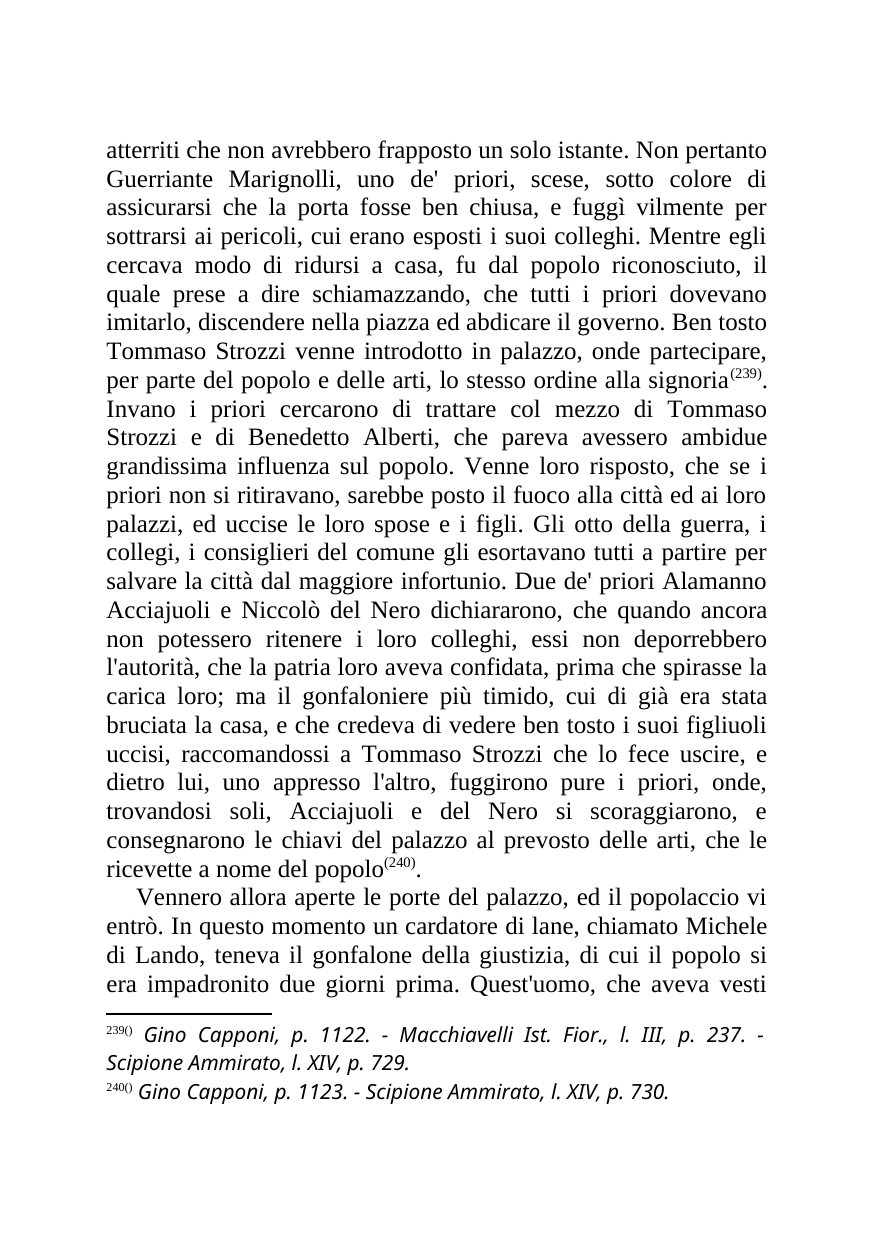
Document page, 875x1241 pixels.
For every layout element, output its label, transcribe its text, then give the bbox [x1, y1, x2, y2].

text Vennero allora aperte le porte del palazzo, ed il popolaccio vi entrò. In questo momento un cardatore di lane, chiamato Michele di Lando, teneva il gonfalone della giustizia, di cui il popolo si era impadronito due giorni prima. Quest'uomo, che aveva vesti [106, 882, 768, 997]
text () Gino Capponi, p. 1122. - Macchiavelli Ist. Fior., l. III, p. 237. - Scipione Ammirato, l. XIV, p. 729. [106, 1020, 768, 1077]
text atterriti che non avrebbero frapposto un solo istante. Non pertanto Guerriante Marignolli, uno de' priori, scese, sotto colore di assicurarsi che la porta fosse ben chiusa, e fuggì vilmente per sottrarsi ai pericoli, cui erano esposti i suoi colleghi. Mentre egli cercava modo di ridursi a casa, fu dal popolo riconosciuto, il quale prese a dire schiamazzando, che tutti i priori dovevano imitarlo, discendere nella piazza ed abdicare il governo. Ben tosto Tommaso Strozzi venne introdotto in palazzo, onde partecipare, per parte del popolo e delle arti, lo stesso ordine alla signoria(). Invano i priori cercarono di trattare col mezzo di Tommaso Strozzi e di Benedetto Alberti, che pareva avessero ambidue grandissima influenza sul popolo. Venne loro risposto, che se i priori non si ritiravano, sarebbe posto il fuoco alla città ed ai loro palazzi, ed uccise le loro spose e i figli. Gli otto della guerra, i collegi, i consiglieri del comune gli esortavano tutti a partire per salvare la città dal maggiore infortunio. Due de' priori Alamanno Acciajuoli e Niccolò del Nero dichiararono, che quando ancora non potessero ritenere i loro colleghi, essi non deporrebbero l'autorità, che la patria loro aveva confidata, prima che spirasse la carica loro; ma il gonfaloniere più timido, cui di già era stata bruciata la casa, e che credeva di vedere ben tosto i suoi figliuoli uccisi, raccomandossi a Tommaso Strozzi che lo fece uscire, e dietro lui, uno appresso l'altro, fuggirono pure i priori, onde, trovandosi soli, Acciajuoli e del Nero si scoraggiarono, e consegnarono le chiavi del palazzo al prevosto delle arti, che le ricevette a nome del popolo(). [106, 135, 768, 882]
text () Gino Capponi, p. 1123. - Scipione Ammirato, l. XIV, p. 730. [106, 1077, 768, 1105]
